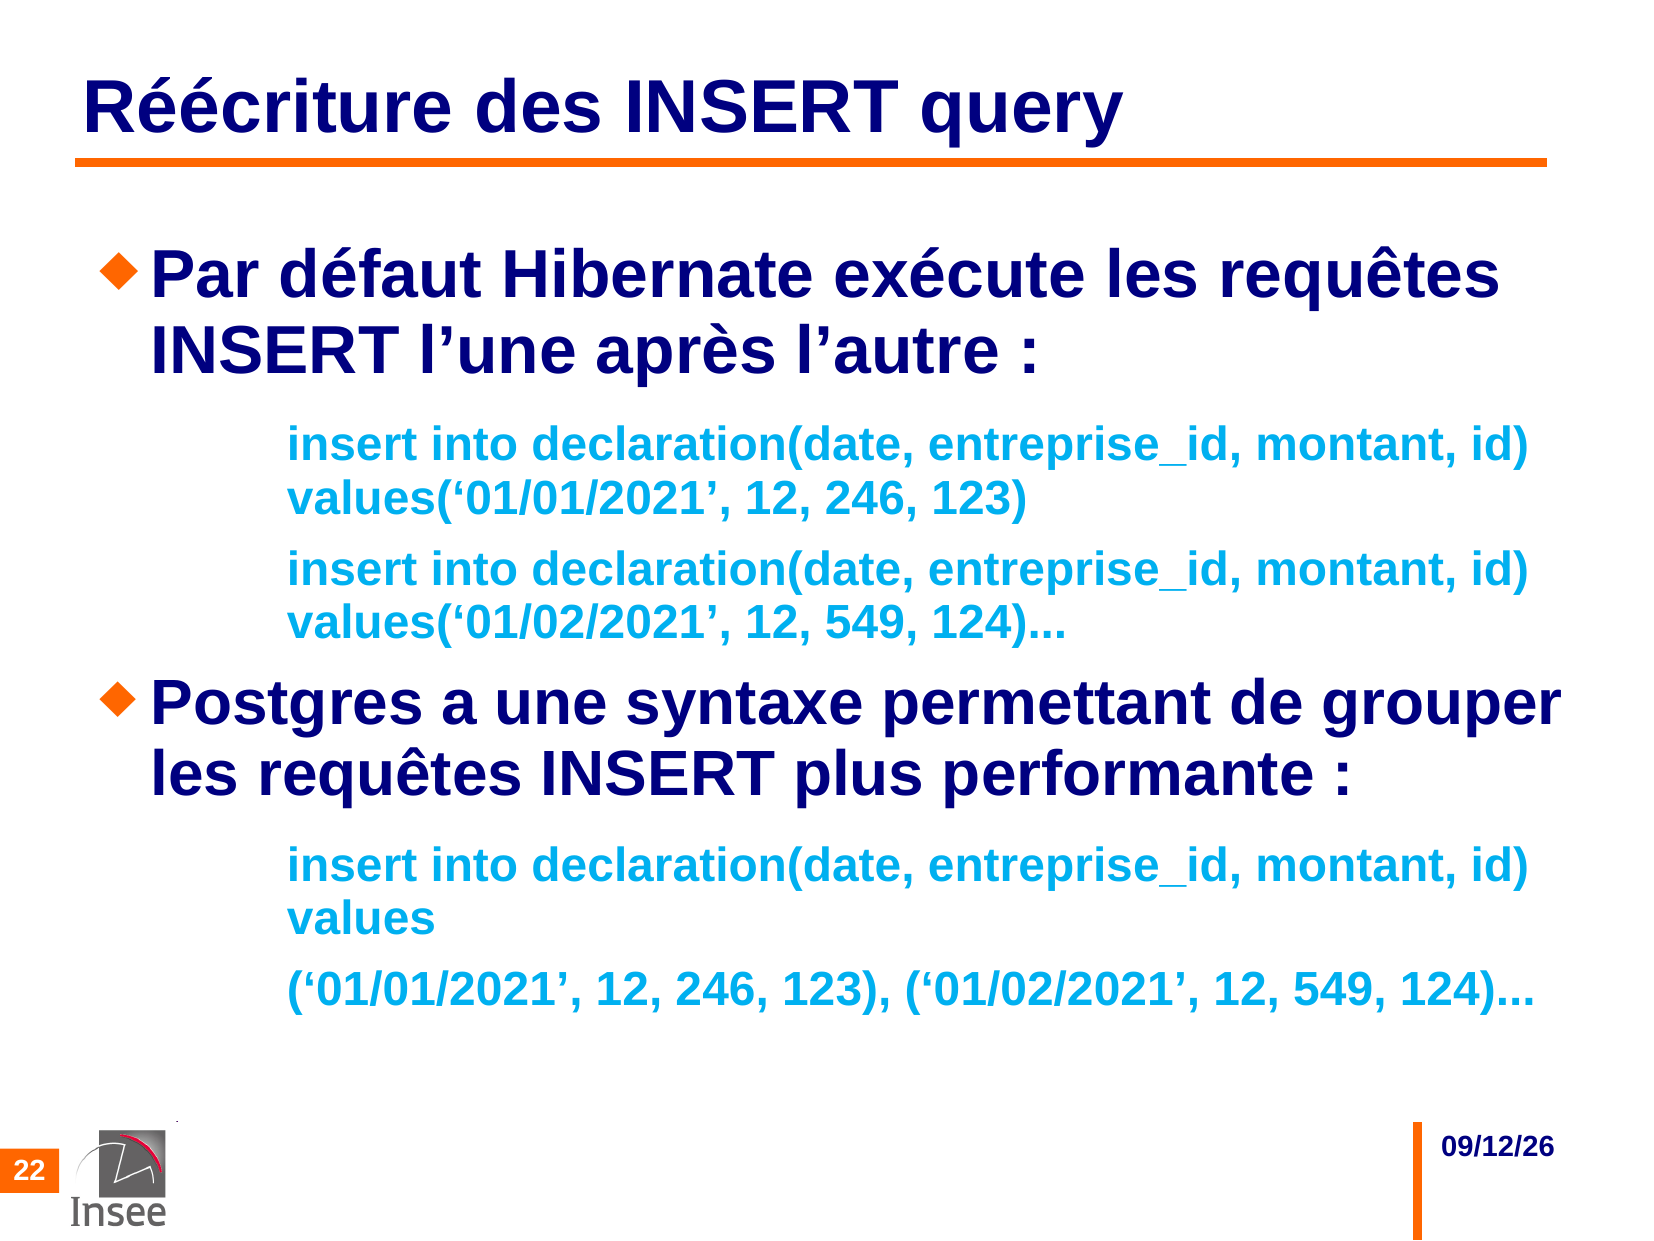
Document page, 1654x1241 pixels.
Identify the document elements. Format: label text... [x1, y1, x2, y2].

picture [62, 1121, 178, 1241]
title Réécriture des INSERT query [82, 49, 1619, 163]
list Par défaut Hibernate exécute les requêtes INSERT l’une après l’autre : insert into declaration(date, entreprise_id, montant, id) values(‘01/01/2021’, 12, 246, 123) insert into declaration(date, entreprise_id, montant, id) values(‘01/02/2021’, 12, 549, 124)... Postgres a une syntaxe permettant de grouper les requêtes INSERT plus performante : insert into declaration(date, entreprise_id, montant, id) values (‘01/01/2021’, 12, 246, 123), (‘01/02/2021’, 12, 549, 124)... [82, 136, 1571, 1087]
